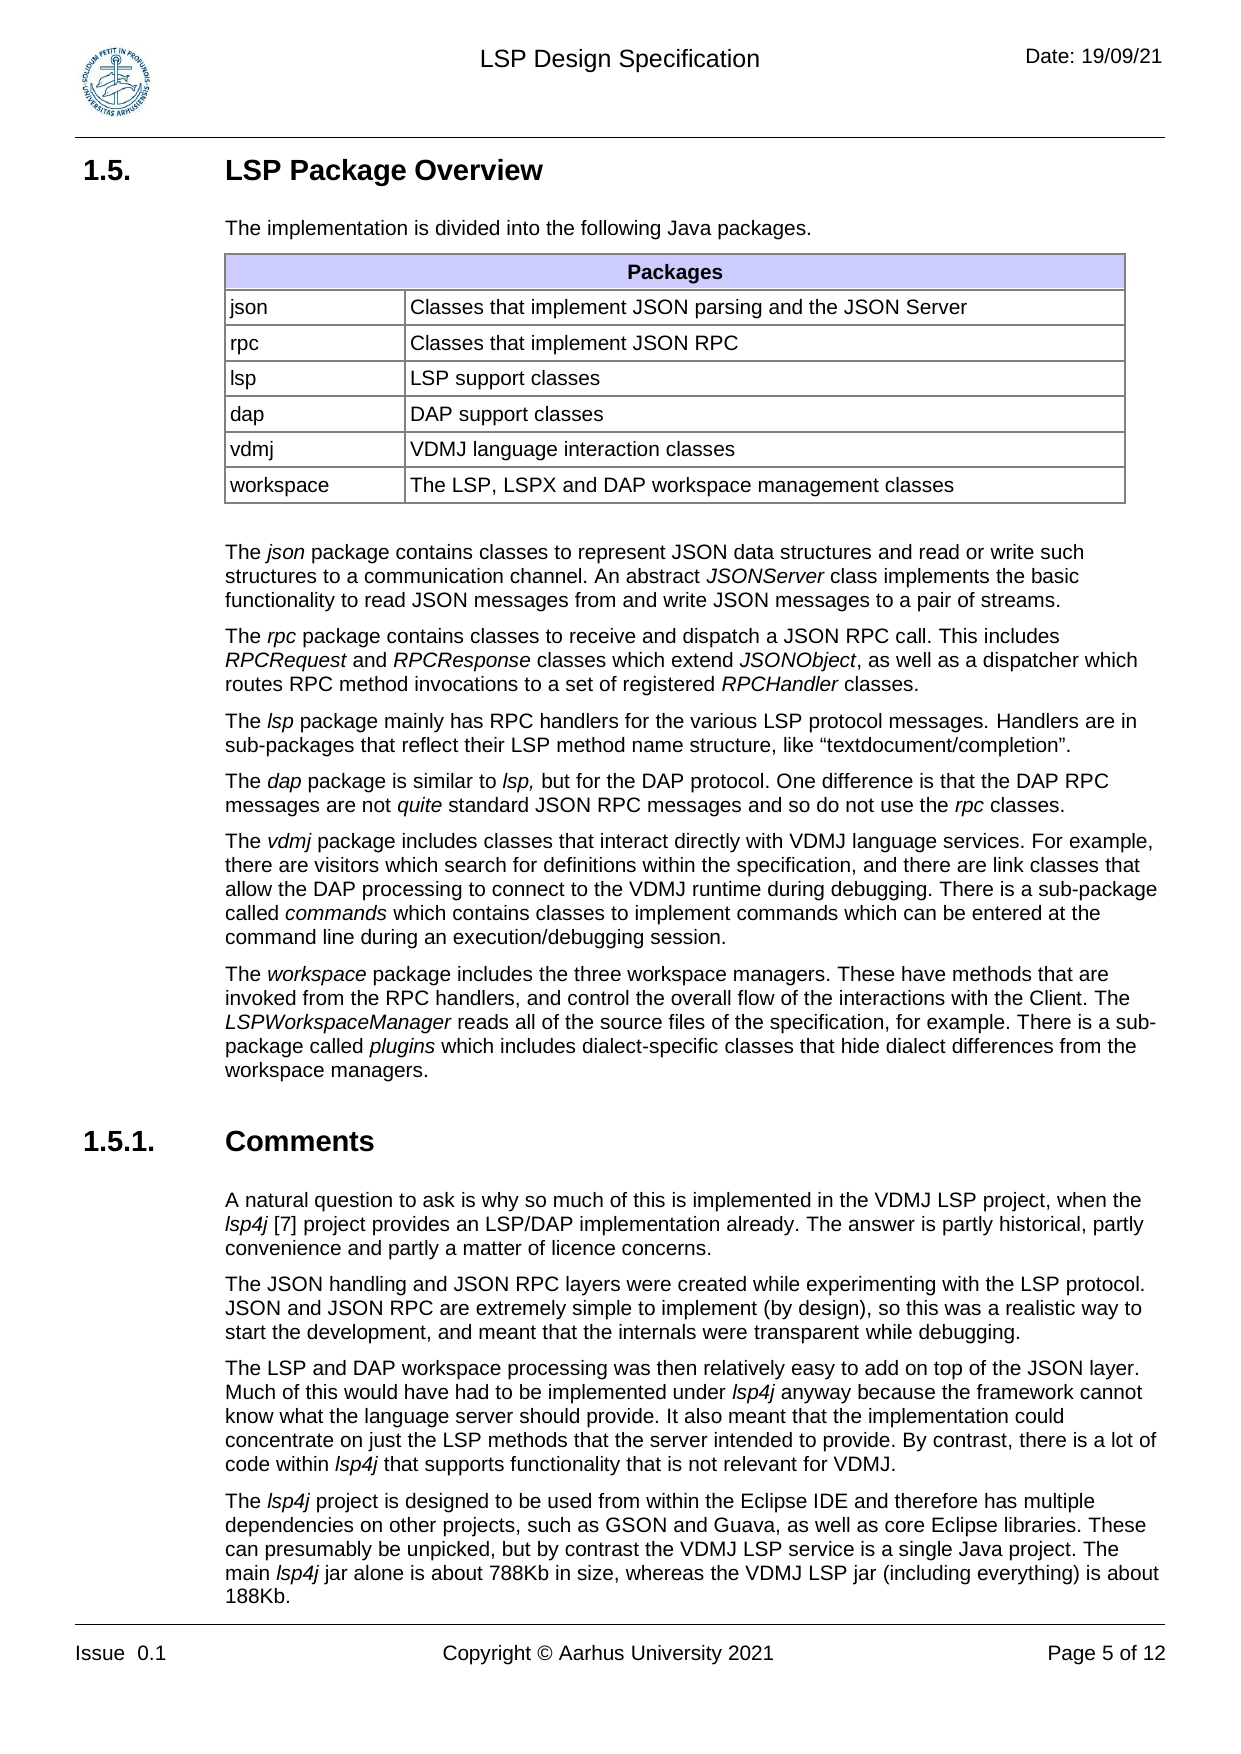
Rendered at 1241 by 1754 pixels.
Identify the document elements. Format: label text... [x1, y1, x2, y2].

text The lsp package mainly has RPC handlers for the various LSP protocol messages. Handlers are in sub-packages that reflect their LSP method name structure, like “textdocument/completion”. [225, 709, 1165, 757]
table_header Packages [226, 255, 1124, 288]
table_cell LSP support classes [406, 362, 1124, 395]
table_cell vdmj [226, 433, 404, 466]
table_cell DAP support classes [406, 397, 1124, 431]
text The dap package is similar to lsp, but for the DAP protocol. One difference is that the DAP RPC messages are not quite standard JSON RPC messages and so do not use the rpc classes. [225, 769, 1165, 817]
text The rpc package contains classes to receive and dispatch a JSON RPC call. This includes RPCRequest and RPCResponse classes which extend JSONObject, as well as a dispatcher which routes RPC method invocations to a set of registered RPCHandler classes. [225, 624, 1165, 696]
text The LSP and DAP workspace processing was then relatively easy to add on top of the JSON layer. Much of this would have had to be implemented under lsp4j anyway because the framework cannot know what the language server should provide. It also meant that the implementation could concentrate on just the LSP methods that the server intended to provide. By contrast, there is a lot of code within lsp4j that supports functionality that is not relevant for VDMJ. [225, 1357, 1165, 1476]
table_cell dap [226, 397, 404, 431]
table_cell Classes that implement JSON parsing and the JSON Server [406, 291, 1124, 324]
table_cell The LSP, LSPX and DAP workspace management classes [406, 468, 1124, 502]
text The vdmj package includes classes that interact directly with VDMJ language services. For example, there are visitors which search for definitions within the specification, and there are link classes that allow the DAP processing to connect to the VDMJ runtime during debugging. There is a sub-package called commands which contains classes to implement commands which can be entered at the command line during an execution/debugging session. [225, 830, 1165, 949]
table_cell Classes that implement JSON RPC [406, 326, 1124, 359]
text A natural question to ask is why so much of this is implemented in the VDMJ LSP project, when the lsp4j [7] project provides an LSP/DAP implementation already. The answer is partly historical, partly convenience and partly a matter of licence concerns. [225, 1188, 1165, 1260]
subtitle LSP Package Overview [75, 153, 1165, 186]
table_cell json [226, 291, 404, 324]
text The json package contains classes to represent JSON data structures and read or write such structures to a communication channel. An abstract JSONServer class implements the basic functionality to read JSON messages from and write JSON messages to a pair of streams. [225, 540, 1165, 612]
table_cell lsp [226, 362, 404, 395]
picture [78, 44, 153, 120]
table_cell rpc [226, 326, 404, 359]
text The JSON handling and JSON RPC layers were created while experimenting with the LSP protocol. JSON and JSON RPC are extremely simple to implement (by design), so this was a realistic way to start the development, and meant that the internals were transparent while debugging. [225, 1272, 1165, 1344]
text The implementation is divided into the following Java packages. [225, 216, 1165, 240]
table_cell VDMJ language interaction classes [406, 433, 1124, 466]
text The lsp4j project is designed to be used from within the Eclipse IDE and therefore has multiple dependencies on other projects, such as GSON and Guava, as well as core Eclipse libraries. These can presumably be unpicked, but by contrast the VDMJ LSP service is a single Java project. The main lsp4j jar alone is about 788Kb in size, whereas the VDMJ LSP jar (including everything) is about 188Kb. [225, 1489, 1165, 1609]
text The workspace package includes the three workspace managers. These have methods that are invoked from the RPC handlers, and control the overall flow of the interactions with the Client. The LSPWorkspaceManager reads all of the source files of the specification, for example. There is a sub-package called plugins which includes dialect-specific classes that hide dialect differences from the workspace managers. [225, 962, 1165, 1082]
table_cell workspace [226, 468, 404, 502]
subtitle Comments [75, 1124, 1165, 1158]
